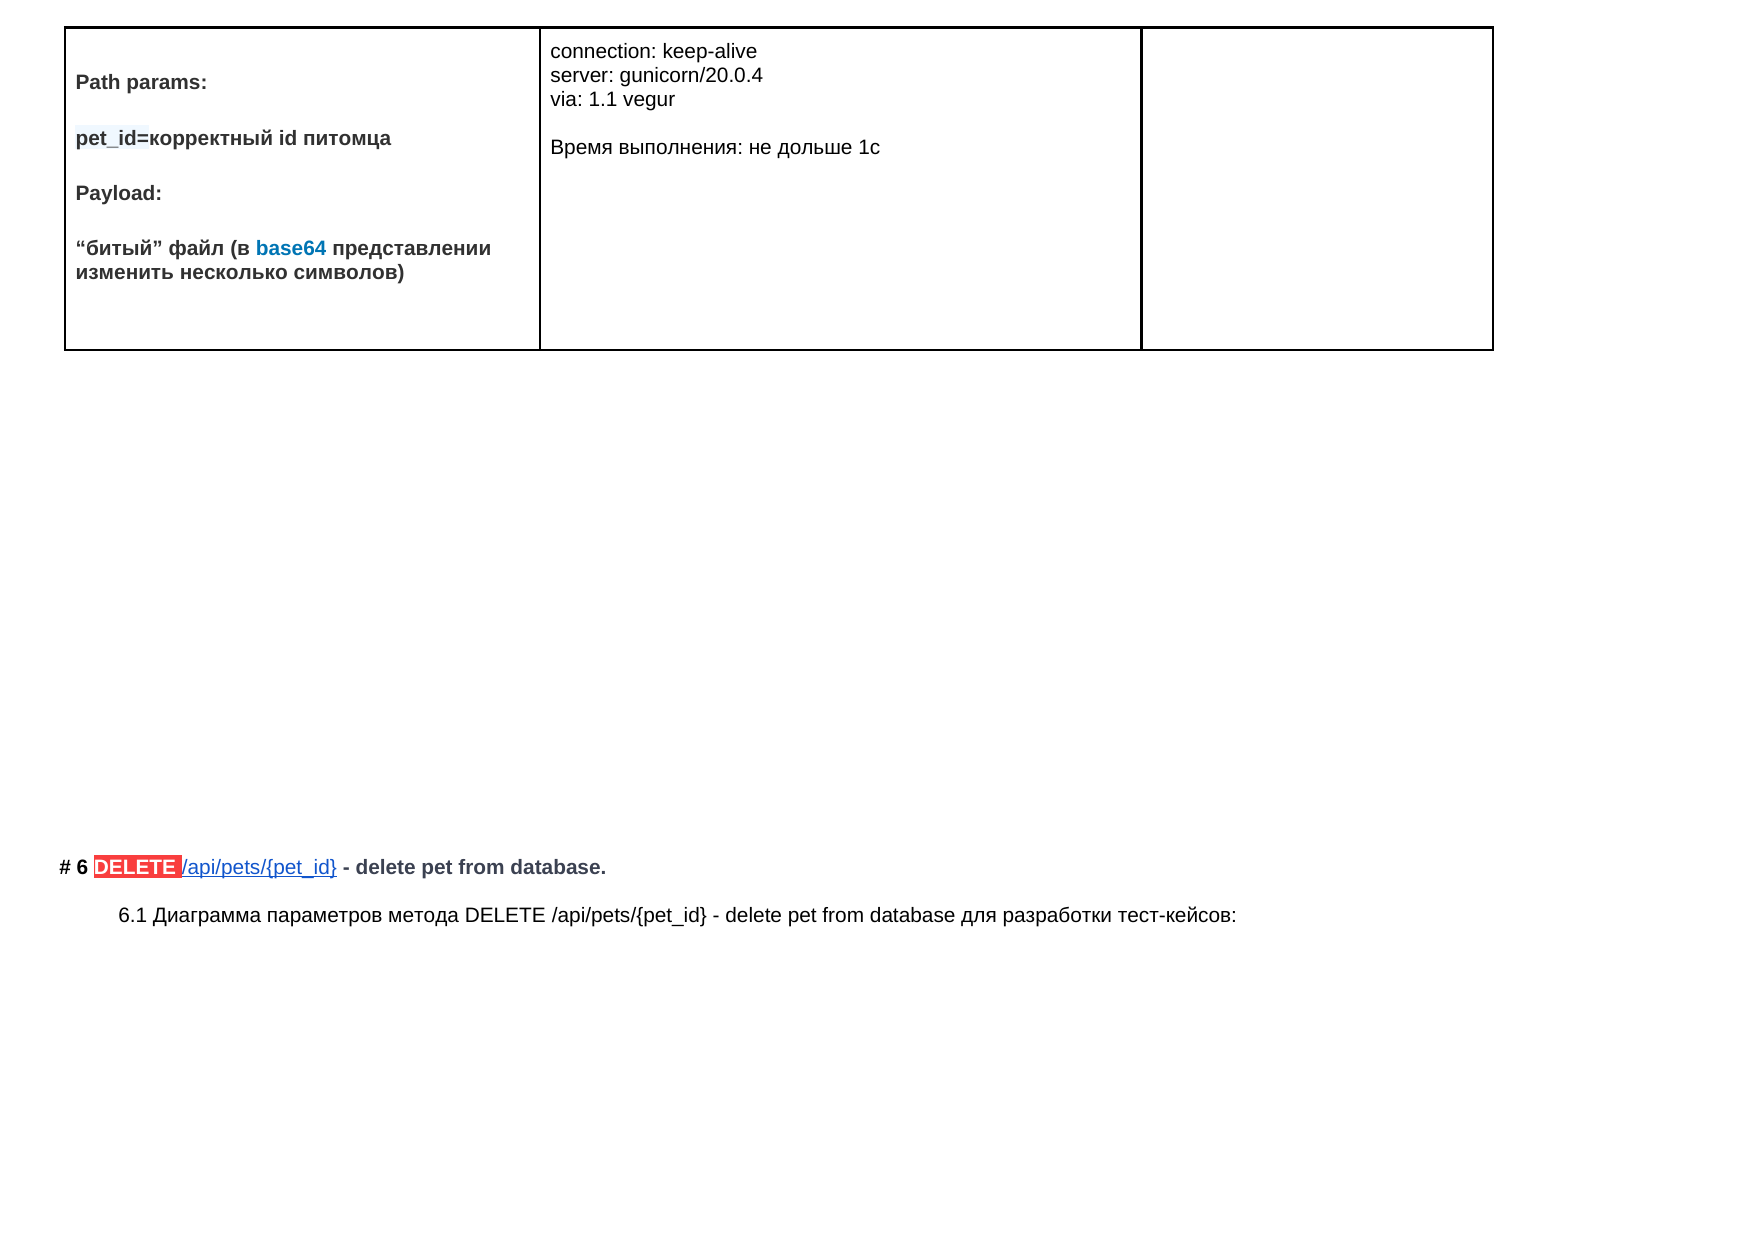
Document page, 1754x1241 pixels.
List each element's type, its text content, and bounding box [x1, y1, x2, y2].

table_cell connection: keep-alive server: gunicorn/20.0.4 via: 1.1 vegur Время выполнения: не дольше 1с [541, 29, 1140, 349]
text 6.1 Диаграмма параметров метода DELETE ​/api​/pets​/{pet_id} - delete pet from database для разработки тест-кейсов: [59, 902, 1604, 926]
table_cell Path params: pet_id=корректный id питомца Payload: “битый” файл (в base64 представлении изменить несколько символов) [66, 29, 539, 349]
text # 6 DELETE /api​/pets​/{pet_id} - delete pet from database. [59, 854, 1604, 878]
table_cell [1143, 29, 1492, 349]
